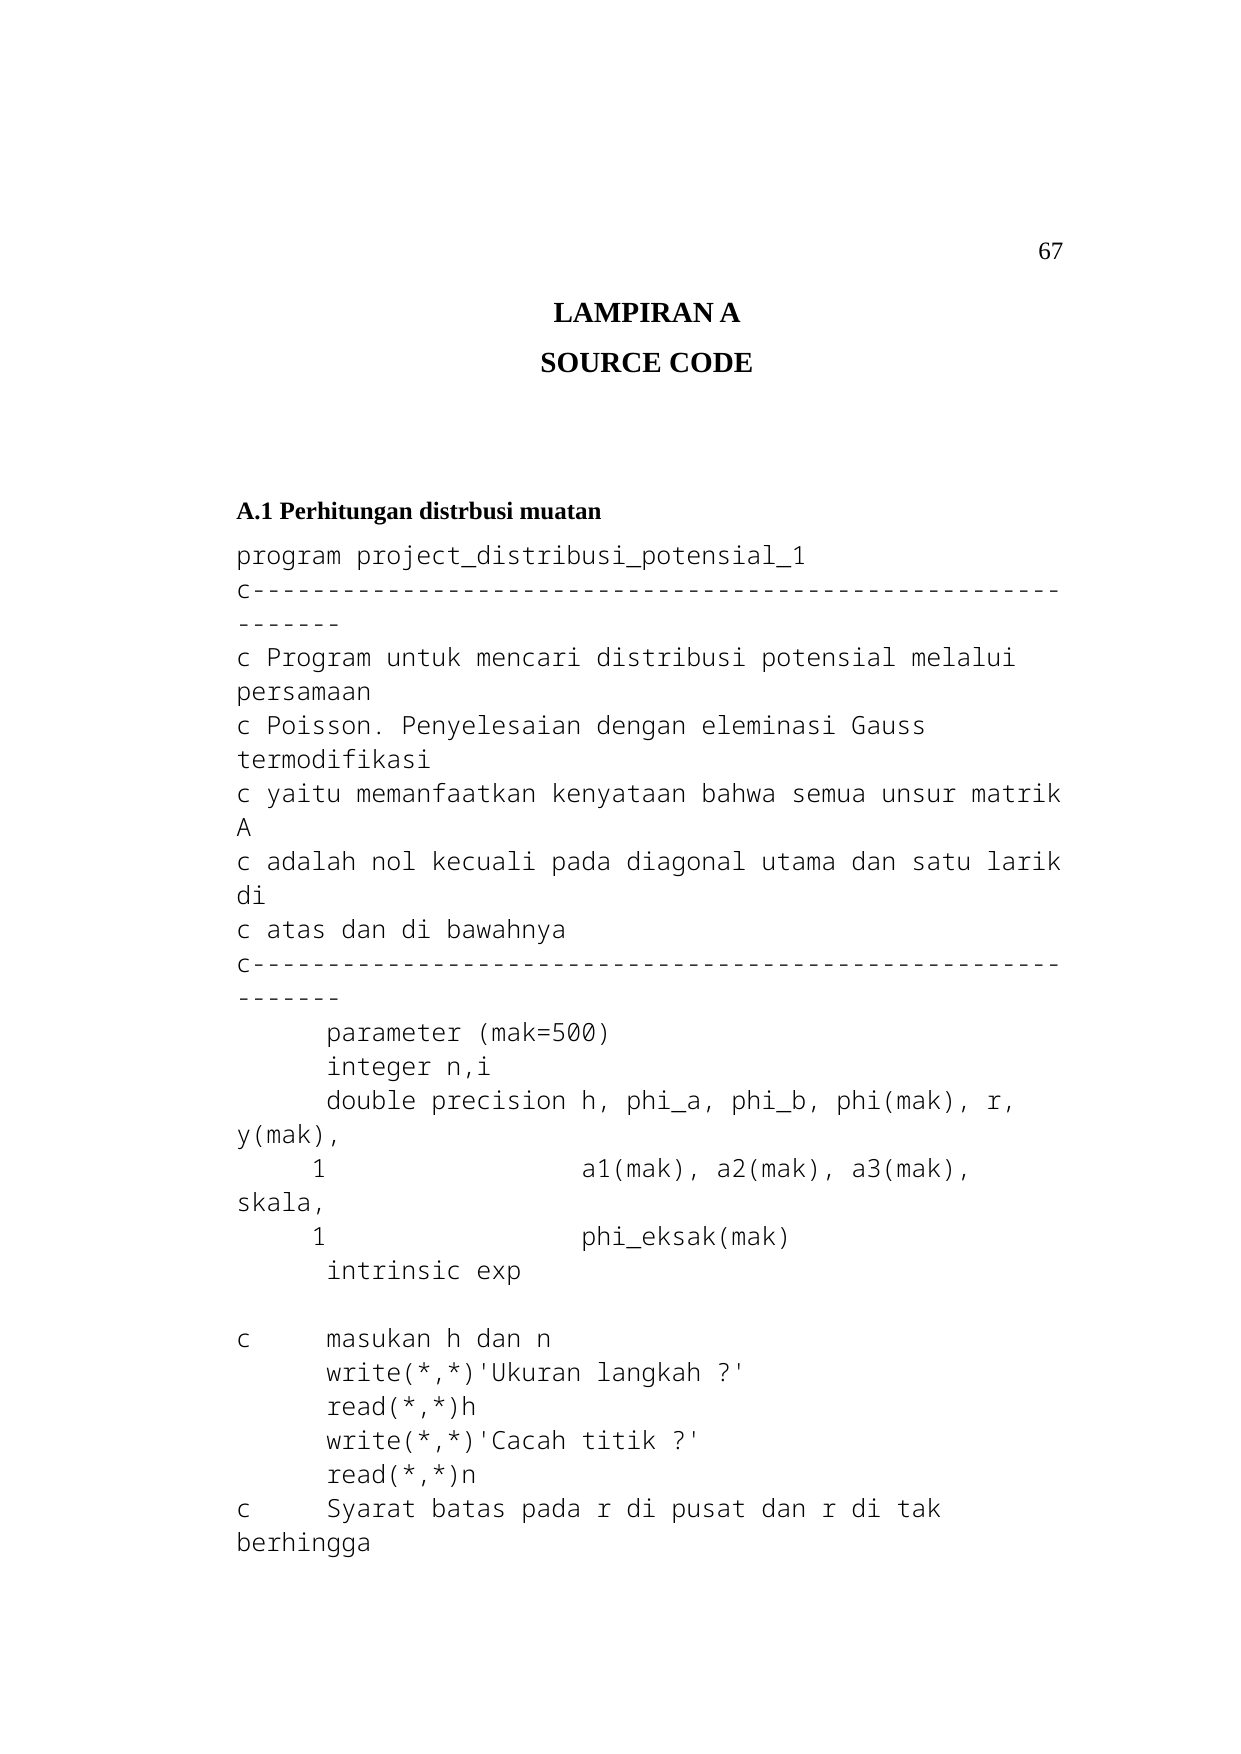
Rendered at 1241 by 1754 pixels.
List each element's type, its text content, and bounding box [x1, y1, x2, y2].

subtitle Perhitungan distrbusi muatan [236, 496, 1063, 525]
text intrinsic exp [236, 1253, 1063, 1287]
text 1 a1(mak), a2(mak), a3(mak), skala, [236, 1150, 1063, 1218]
text c atas dan di bawahnya [236, 912, 1063, 946]
text write(*,*)'Cacah titik ?' [236, 1423, 1063, 1457]
text program project_distribusi_potensial_1 [236, 537, 1063, 571]
text integer n,i [236, 1048, 1063, 1082]
text c yaitu memanfaatkan kenyataan bahwa semua unsur matrik A [236, 776, 1063, 844]
text c------------------------------------------------------------- [236, 946, 1063, 1014]
text write(*,*)'Ukuran langkah ?' [236, 1355, 1063, 1389]
text c adalah nol kecuali pada diagonal utama dan satu larik di [236, 844, 1063, 912]
subtitle Source code [230, 295, 1063, 379]
text parameter (mak=500) [236, 1014, 1063, 1048]
text 1 phi_eksak(mak) [236, 1218, 1063, 1253]
text c------------------------------------------------------------- [236, 571, 1063, 639]
text c Poisson. Penyelesaian dengan eleminasi Gauss termodifikasi [236, 708, 1063, 776]
text read(*,*)h [236, 1389, 1063, 1423]
text c masukan h dan n [236, 1321, 1063, 1355]
text double precision h, phi_a, phi_b, phi(mak), r, y(mak), [236, 1082, 1063, 1150]
text read(*,*)n [236, 1457, 1063, 1491]
text c Syarat batas pada r di pusat dan r di tak berhingga [236, 1491, 1063, 1559]
text c Program untuk mencari distribusi potensial melalui persamaan [236, 639, 1063, 708]
